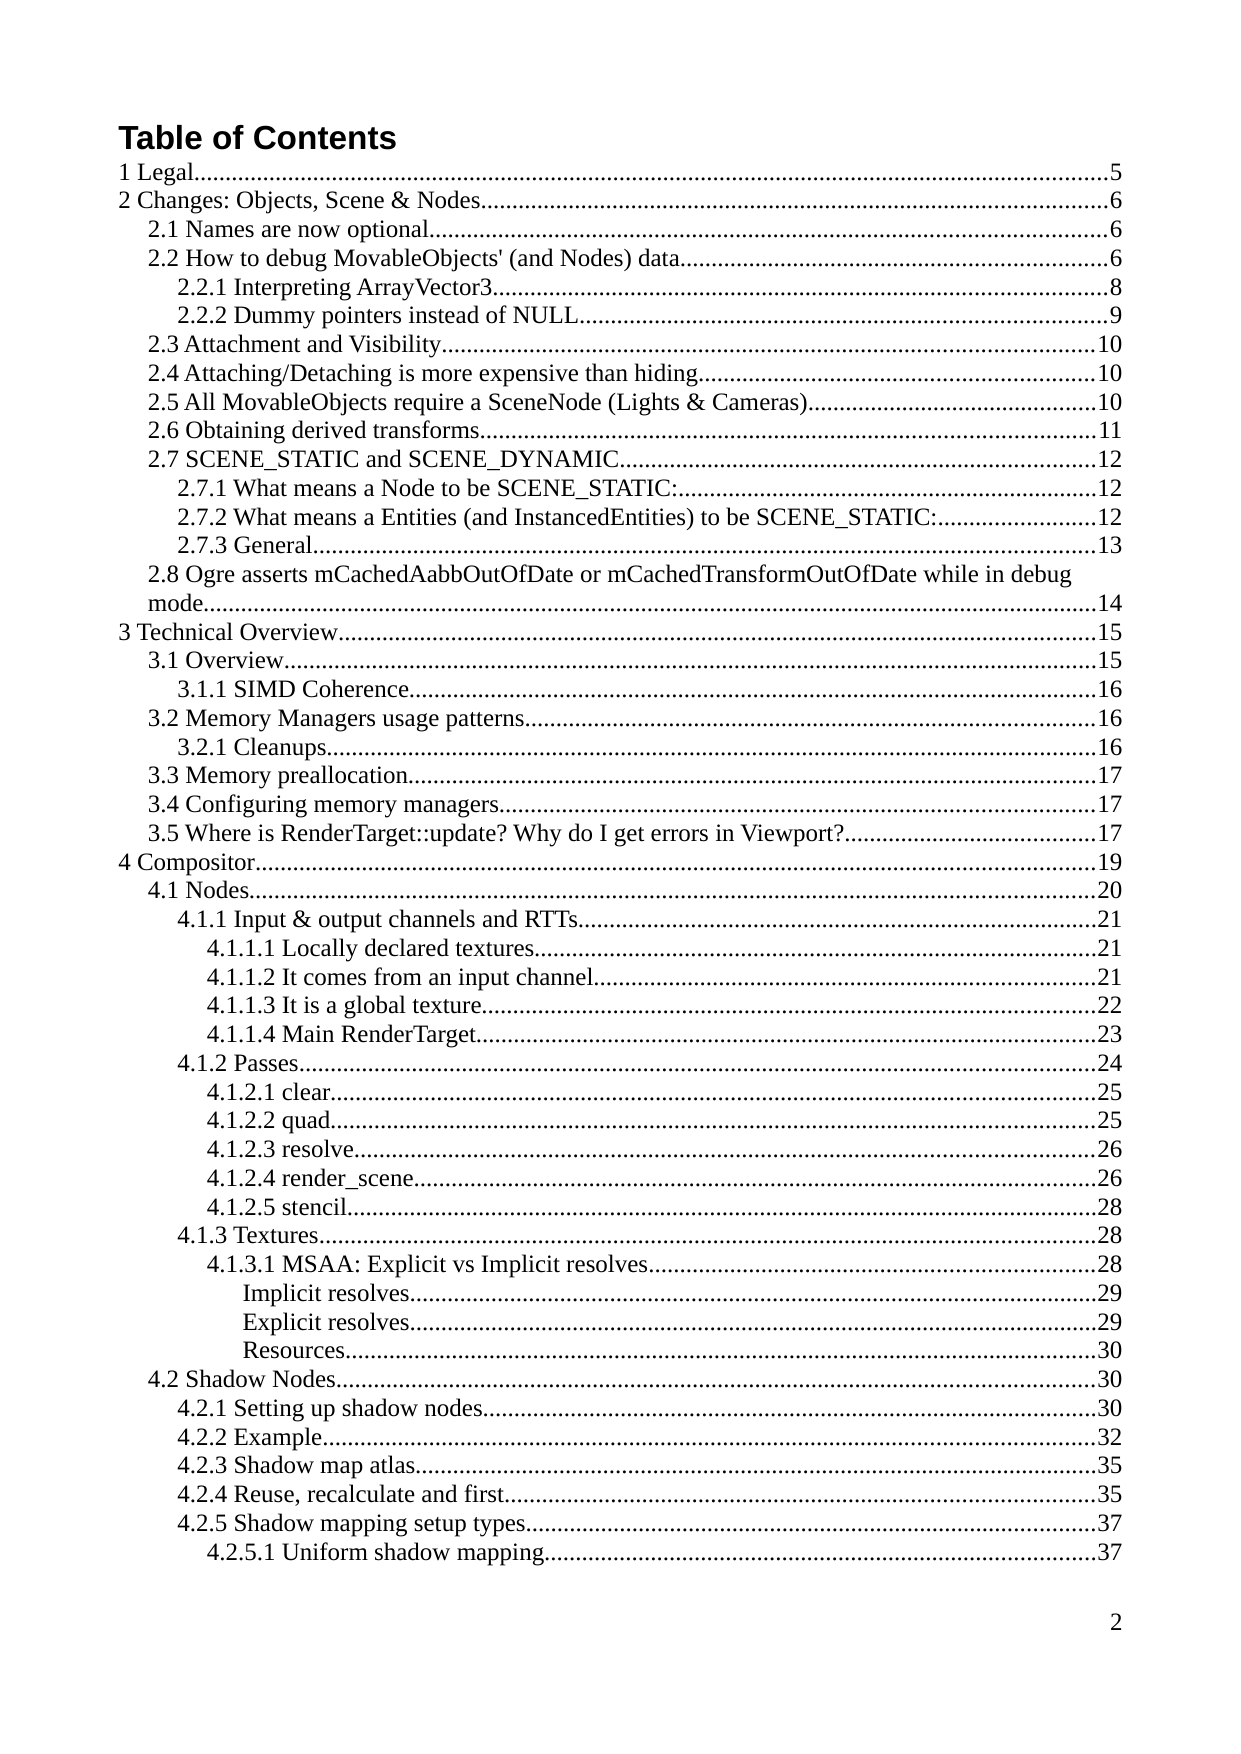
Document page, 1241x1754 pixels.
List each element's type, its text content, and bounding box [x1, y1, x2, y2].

text 4.1.1.3 It is a global texture 22 [207, 990, 1122, 1019]
text Resources 30 [236, 1335, 1122, 1364]
text 2.4 Attaching/Detaching is more expensive than hiding 10 [148, 358, 1122, 387]
text 2.7.3 General 13 [177, 530, 1122, 559]
text 2.1 Names are now optional 6 [148, 214, 1122, 243]
text 4.1.2 Passes 24 [177, 1048, 1122, 1077]
text Implicit resolves 29 [236, 1278, 1122, 1307]
text 4.2.1 Setting up shadow nodes 30 [177, 1393, 1122, 1422]
text 3.4 Configuring memory managers 17 [148, 789, 1122, 818]
text 4.2.4 Reuse, recalculate and first 35 [177, 1479, 1122, 1508]
text 3.1.1 SIMD Coherence 16 [177, 674, 1122, 703]
text 4.1.1.4 Main RenderTarget 23 [207, 1019, 1122, 1048]
text 4.2.5.1 Uniform shadow mapping 37 [207, 1537, 1122, 1565]
text 3.2.1 Cleanups 16 [177, 732, 1122, 760]
text 4.1.1.1 Locally declared textures 21 [207, 933, 1122, 962]
text 4.2.5 Shadow mapping setup types 37 [177, 1508, 1122, 1537]
text 2.8 Ogre asserts mCachedAabbOutOfDate or mCachedTransformOutOfDate while in debug mode 14 [148, 559, 1122, 617]
text Explicit resolves 29 [236, 1307, 1122, 1335]
text 2 Changes: Objects, Scene & Nodes 6 [118, 185, 1122, 214]
text 3.1 Overview 15 [148, 645, 1122, 674]
subtitle Table of Contents [118, 118, 1122, 157]
text 2.3 Attachment and Visibility 10 [148, 329, 1122, 358]
text 4.1.2.5 stencil 28 [207, 1192, 1122, 1220]
text 4.1.1 Input & output channels and RTTs 21 [177, 904, 1122, 933]
text 4.1 Nodes 20 [148, 875, 1122, 904]
text 2.7.1 What means a Node to be SCENE_STATIC: 12 [177, 473, 1122, 502]
text 3.2 Memory Managers usage patterns 16 [148, 703, 1122, 732]
text 4.1.2.3 resolve 26 [207, 1134, 1122, 1163]
text 4.1.2.4 render_scene 26 [207, 1163, 1122, 1192]
text 4.1.3 Textures 28 [177, 1220, 1122, 1249]
text 4.1.1.2 It comes from an input channel. 21 [207, 962, 1122, 990]
text 3.5 Where is RenderTarget::update? Why do I get errors in Viewport? 17 [148, 818, 1122, 847]
text 2.5 All MovableObjects require a SceneNode (Lights & Cameras) 10 [148, 387, 1122, 415]
text 4.2.3 Shadow map atlas 35 [177, 1450, 1122, 1479]
text 3.3 Memory preallocation 17 [148, 760, 1122, 789]
text 2.2.2 Dummy pointers instead of NULL 9 [177, 300, 1122, 329]
text 4.1.3.1 MSAA: Explicit vs Implicit resolves 28 [207, 1249, 1122, 1278]
text 3 Technical Overview 15 [118, 617, 1122, 645]
text 4 Compositor 19 [118, 847, 1122, 875]
text 1 Legal 5 [118, 157, 1122, 185]
text 4.1.2.1 clear 25 [207, 1077, 1122, 1105]
text 4.2 Shadow Nodes 30 [148, 1364, 1122, 1393]
text 2.7.2 What means a Entities (and InstancedEntities) to be SCENE_STATIC: 12 [177, 502, 1122, 530]
text 2.6 Obtaining derived transforms 11 [148, 415, 1122, 444]
text 2.2 How to debug MovableObjects' (and Nodes) data 6 [148, 243, 1122, 272]
text 2.2.1 Interpreting ArrayVector3 8 [177, 272, 1122, 300]
text 4.1.2.2 quad 25 [207, 1105, 1122, 1134]
text 2.7 SCENE_STATIC and SCENE_DYNAMIC 12 [148, 444, 1122, 473]
text 4.2.2 Example 32 [177, 1422, 1122, 1450]
